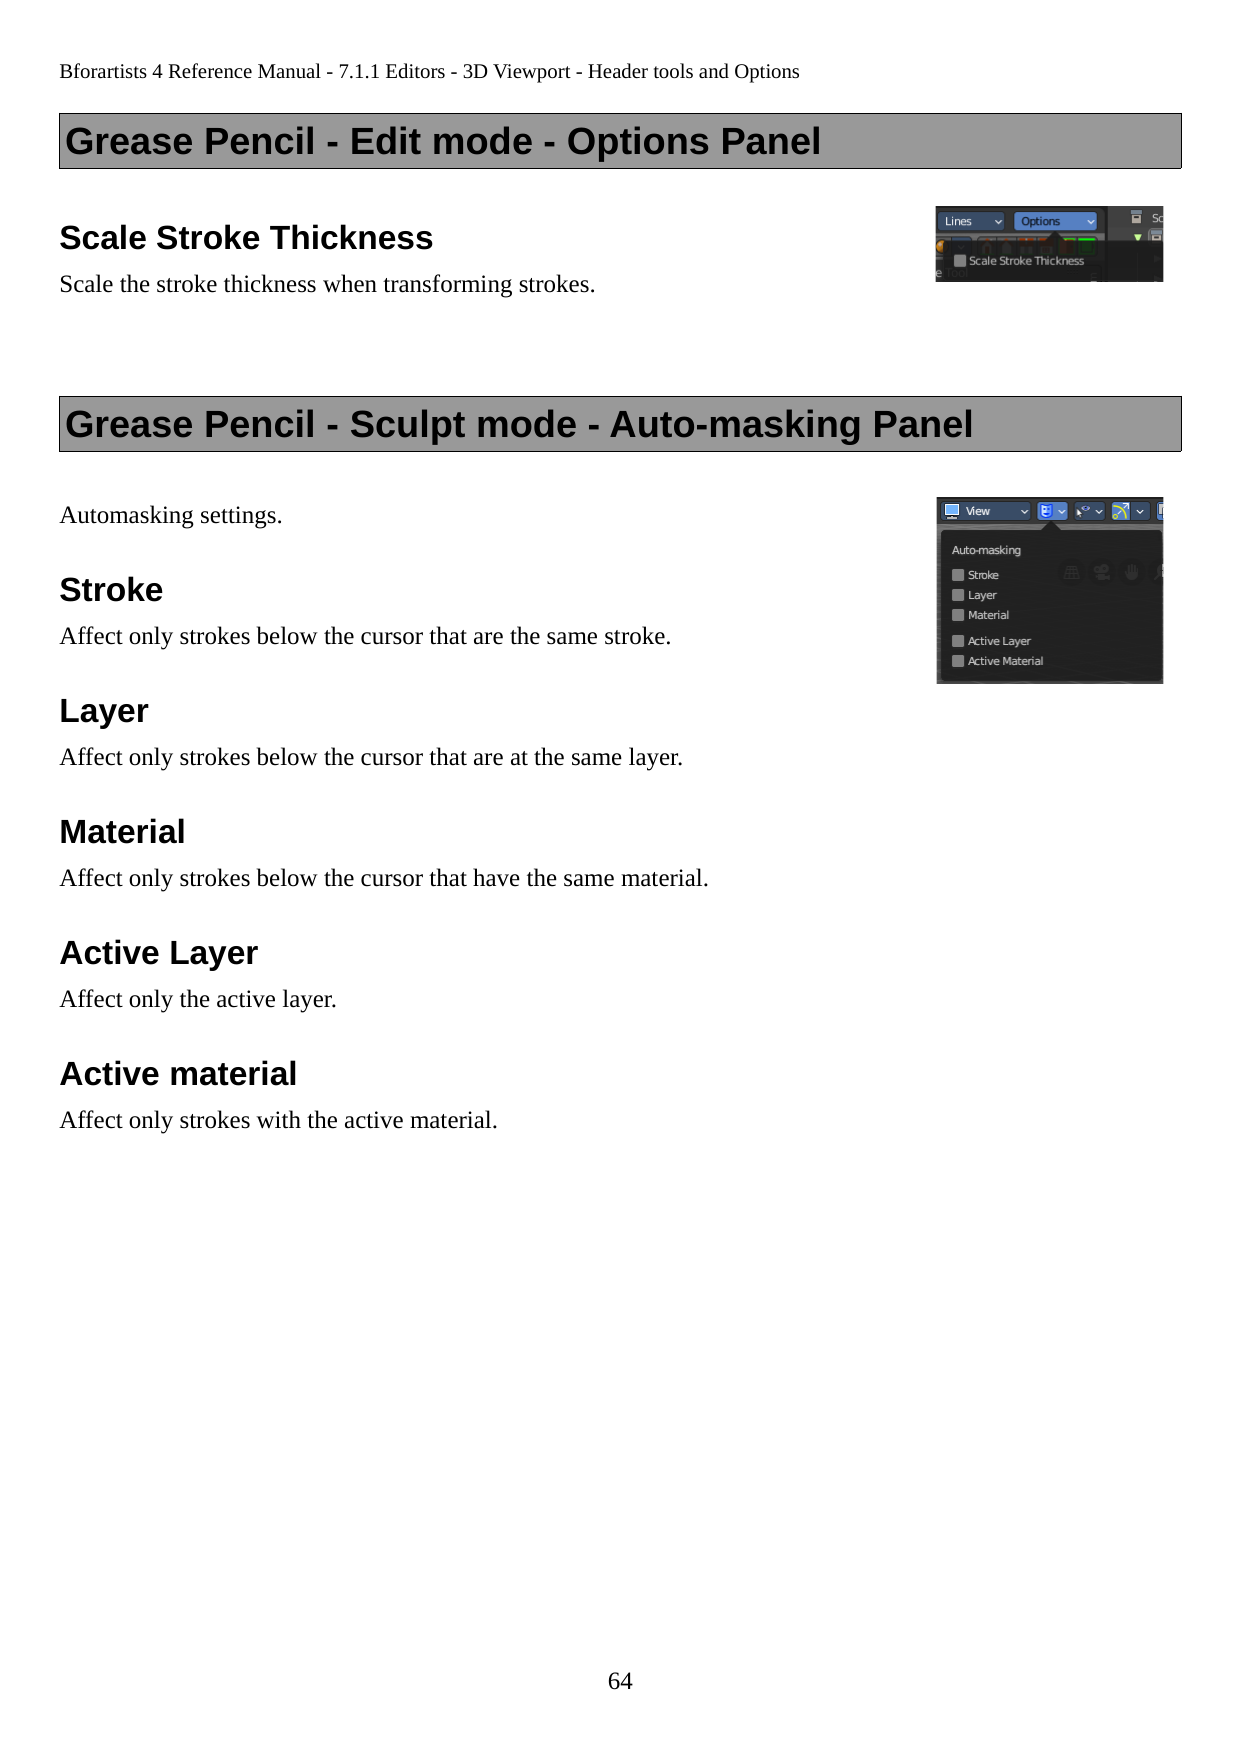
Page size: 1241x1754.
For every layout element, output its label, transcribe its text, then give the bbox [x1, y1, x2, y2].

subtitle Stroke [59, 570, 936, 608]
subtitle Material [59, 812, 1181, 851]
subtitle [1164, 570, 1181, 608]
text Affect only strokes below the cursor that have the same material. [59, 863, 1181, 892]
text Affect only the active layer. [59, 984, 1181, 1013]
subtitle Layer [59, 691, 1181, 729]
text Affect only strokes with the active material. [59, 1105, 1181, 1134]
subtitle Active material [59, 1054, 1181, 1093]
text Affect only strokes below the cursor that are at the same layer. [59, 742, 1181, 771]
text [1164, 500, 1181, 529]
table_header Grease Pencil - Sculpt mode - Auto-masking Panel [60, 397, 1181, 451]
text Scale the stroke thickness when transforming strokes. [59, 269, 1181, 297]
subtitle Active Layer [59, 933, 1181, 972]
subtitle [1164, 217, 1181, 256]
text Affect only strokes below the cursor that are the same stroke. [59, 621, 936, 650]
text Automasking settings. [59, 500, 936, 529]
table_header Grease Pencil - Edit mode - Options Panel [60, 114, 1181, 168]
subtitle Scale Stroke Thickness [59, 217, 935, 256]
picture [935, 206, 1164, 282]
picture [936, 497, 1164, 684]
